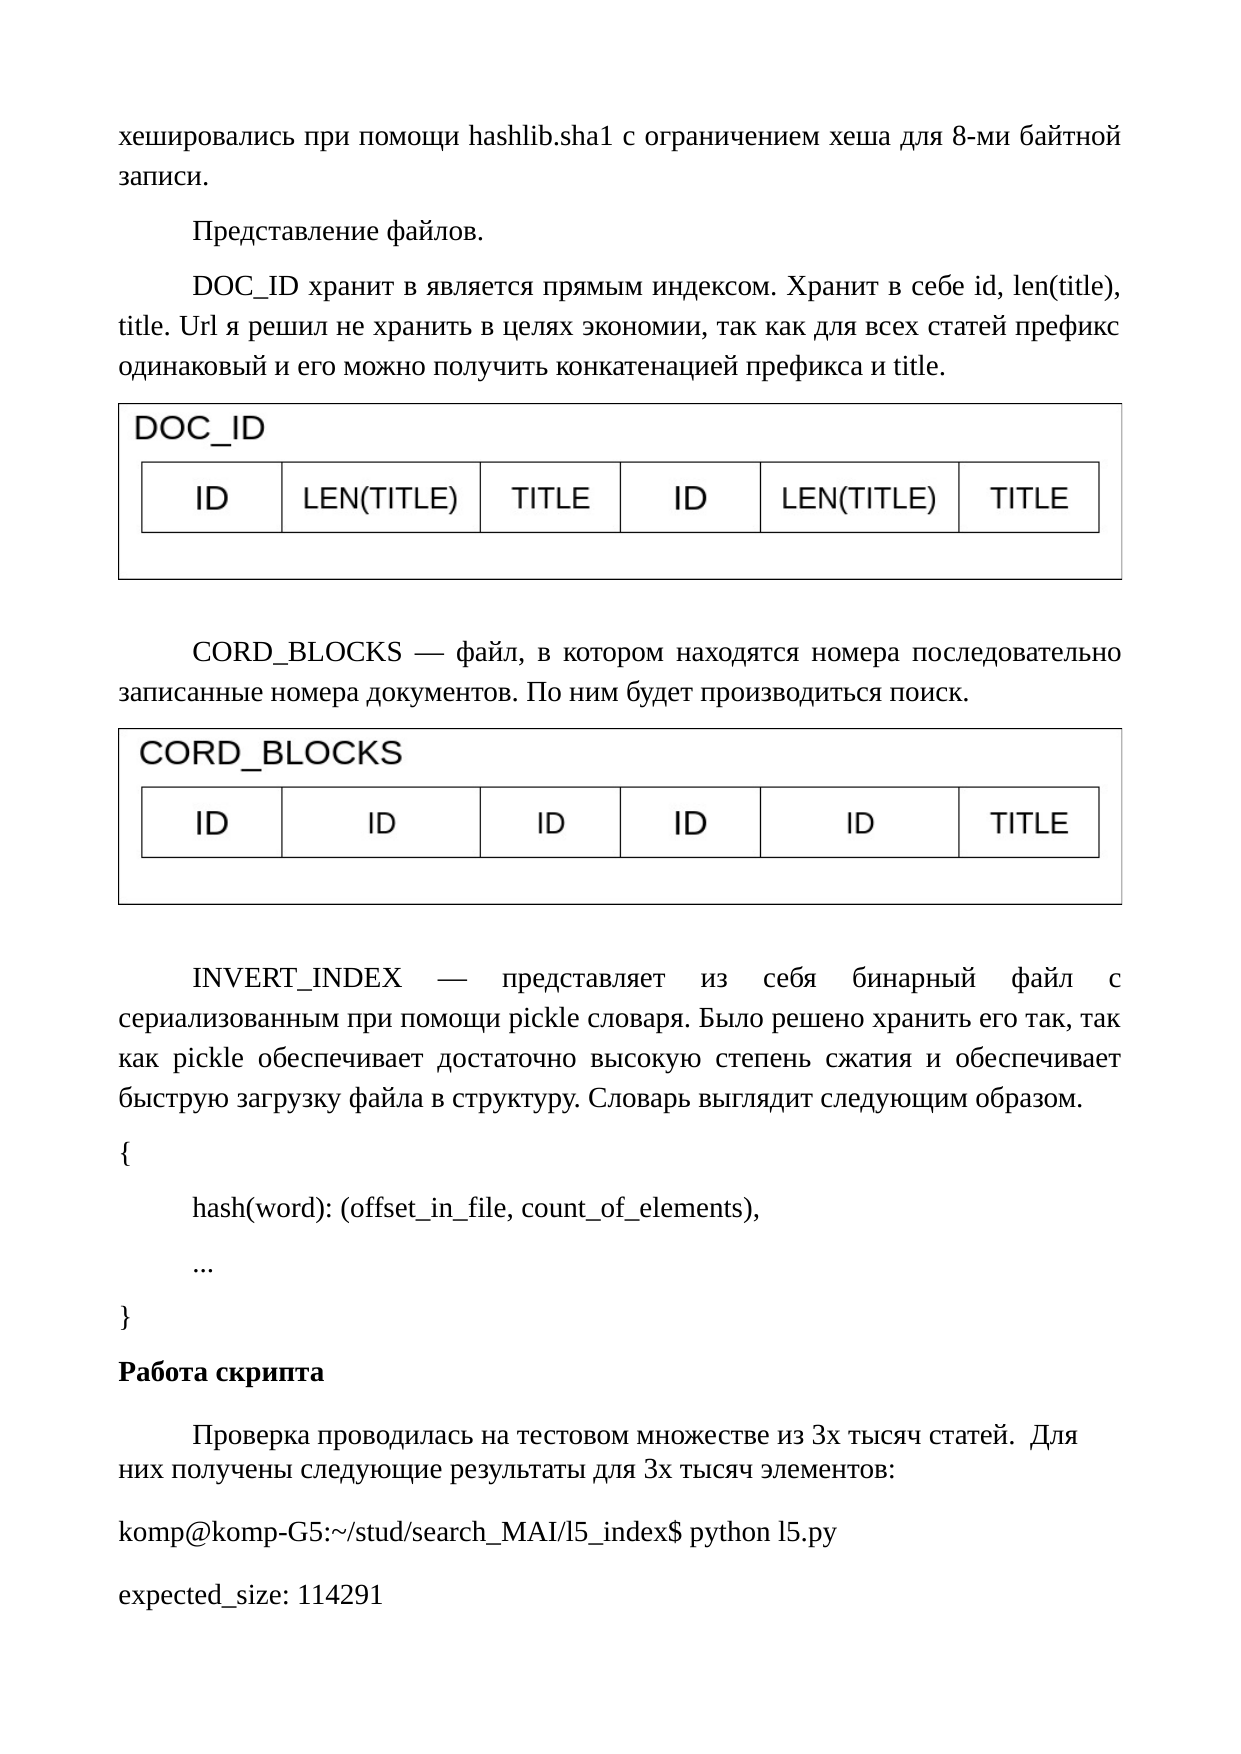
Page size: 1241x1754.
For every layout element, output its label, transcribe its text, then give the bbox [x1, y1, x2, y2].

text CORD_BLOCKS — файл, в котором находятся номера последовательно записанные номера документов. По ним будет производиться поиск. [118, 634, 1122, 708]
text хешировались при помощи hashlib.sha1 с ограничением хеша для 8-ми байтной записи. [118, 118, 1122, 192]
text ... [118, 1245, 1122, 1278]
text } [118, 1299, 1122, 1333]
text INVERT_INDEX — представляет из себя бинарный файл с сериализованным при помощи pickle словаря. Было решено хранить его так, так как pickle обеспечивает достаточно высокую степень сжатия и обеспечивает быструю загрузку файла в структуру. Словарь выглядит следующим образом. [118, 960, 1122, 1114]
text Проверка проводилась на тестовом множестве из 3х тысяч статей. Для них получены следующие результаты для 3х тысяч элементов: [118, 1417, 1122, 1484]
text DOC_ID хранит в является прямым индексом. Хранит в себе id, len(title), title. Url я решил не хранить в целях экономии, так как для всех статей префикс одинаковый и его можно получить конкатенацией префикса и title. [118, 268, 1122, 382]
text { [118, 1135, 1122, 1169]
text komp@komp-G5:~/stud/search_MAI/l5_index$ python l5.py [118, 1514, 1122, 1547]
text hash(word): (offset_in_file, count_of_elements), [118, 1190, 1122, 1223]
text Представление файлов. [118, 213, 1122, 247]
picture [118, 728, 1123, 905]
picture [118, 403, 1123, 580]
text expected_size: 114291 [118, 1577, 1122, 1611]
text Работа скрипта [118, 1354, 1122, 1388]
